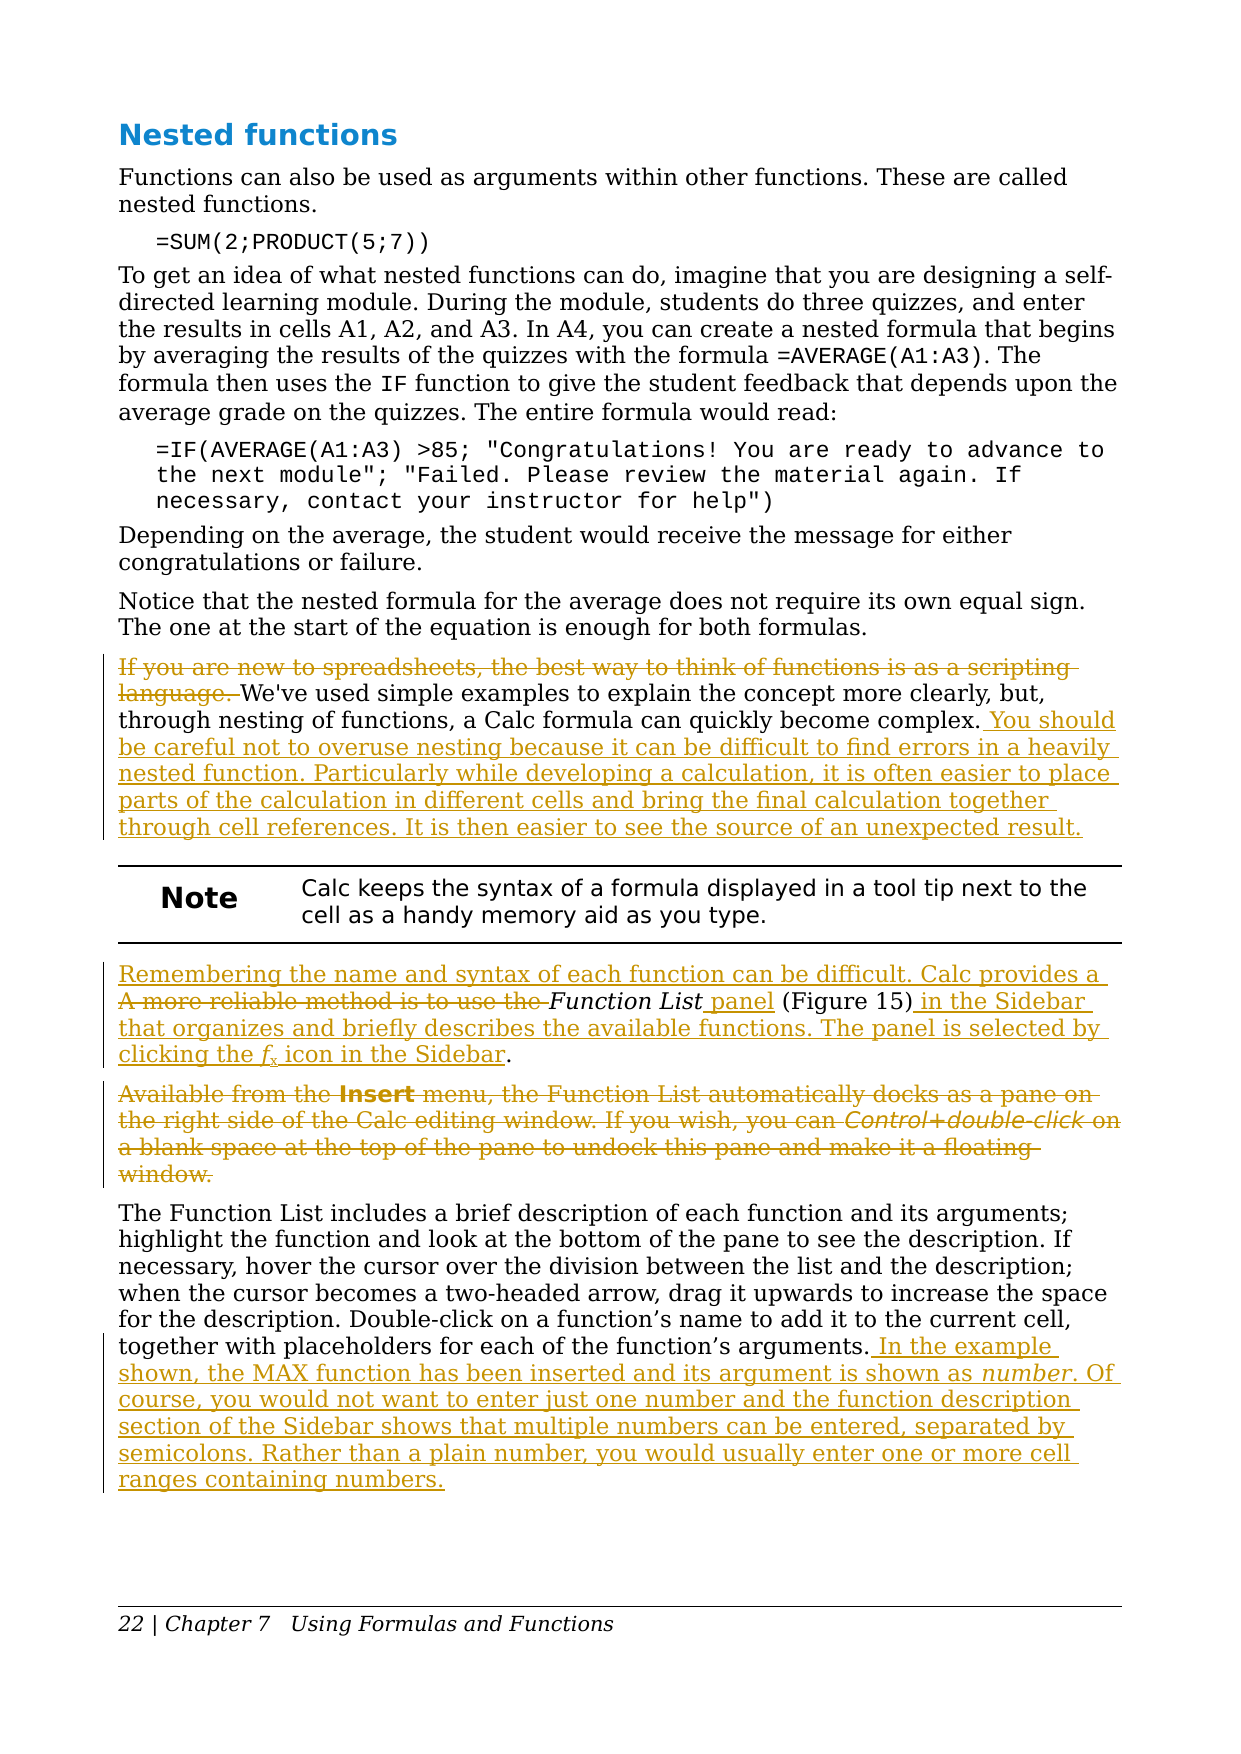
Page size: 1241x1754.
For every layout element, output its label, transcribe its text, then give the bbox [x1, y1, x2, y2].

text We've used simple examples to explain the concept more clearly, but, through nesting of functions, a Calc formula can quickly become complex. You should be careful not to overuse nesting because it can be difficult to find errors in a heavily nested function. Particularly while developing a calculation, it is often easier to place parts of the calculation in different cells and bring the final calculation together through cell references. It is then easier to see the source of an unexpected result. [118, 654, 1122, 840]
text To get an idea of what nested functions can do, imagine that you are designing a self-directed learning module. During the module, students do three quizzes, and enter the results in cells A1, A2, and A3. In A4, you can create a nested formula that begins by averaging the results of the quizzes with the formula =AVERAGE(A1:A3). The formula then uses the IF function to give the student feedback that depends upon the average grade on the quizzes. The entire formula would read: [118, 262, 1122, 425]
text Remembering the name and syntax of each function can be difficult. Calc provides a Function List panel (Figure 15) in the Sidebar that organizes and briefly describes the available functions. The panel is selected by clicking the 𝑓x icon in the Sidebar. [118, 962, 1122, 1187]
table_header Calc keeps the syntax of a formula displayed in a tool tip next to the cell as a handy memory aid as you type. [280, 867, 1122, 942]
table_header Note [118, 867, 280, 942]
text =SUM(2;PRODUCT(5;7)) [156, 230, 1122, 256]
text Notice that the nested formula for the average does not require its own equal sign. The one at the start of the equation is enough for both formulas. [118, 588, 1122, 641]
text The Function List includes a brief description of each function and its arguments; highlight the function and look at the bottom of the pane to see the description. If necessary, hover the cursor over the division between the list and the description; when the cursor becomes a two-headed arrow, drag it upwards to increase the space for the description. Double-click on a function’s name to add it to the current cell, together with placeholders for each of the function’s arguments. In the example shown, the MAX function has been inserted and its argument is shown as number. Of course, you would not want to enter just one number and the function description section of the Sidebar shows that multiple numbers can be entered, separated by semicolons. Rather than a plain number, you would usually enter one or more cell ranges containing numbers. [118, 1200, 1122, 1493]
text Depending on the average, the student would receive the message for either congratulations or failure. [118, 522, 1122, 575]
text Functions can also be used as arguments within other functions. These are called nested functions. [118, 164, 1122, 218]
text =IF(AVERAGE(A1:A3) >85; "Congratulations! You are ready to advance to the next module"; "Failed. Please review the material again. If necessary, contact your instructor for help") [156, 438, 1122, 516]
subtitle Nested functions [118, 118, 1122, 152]
